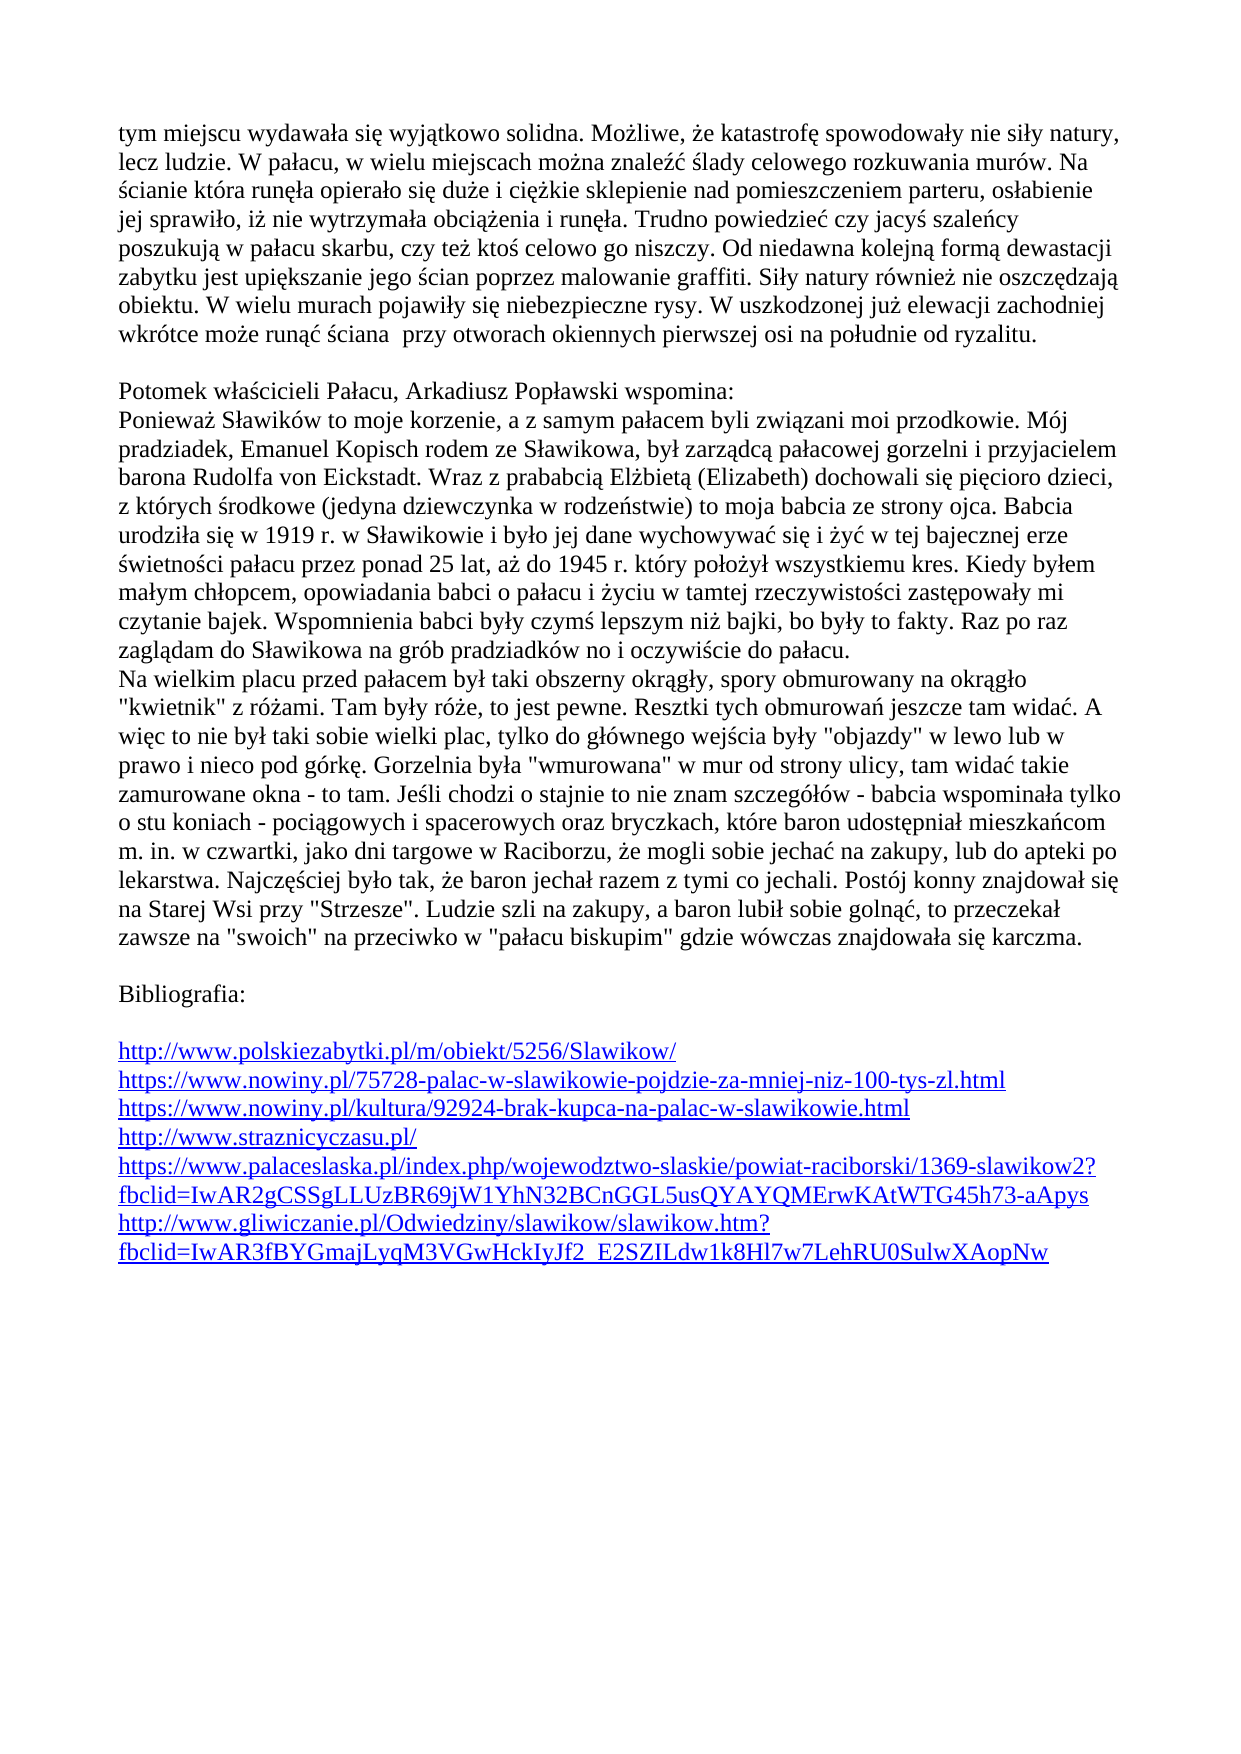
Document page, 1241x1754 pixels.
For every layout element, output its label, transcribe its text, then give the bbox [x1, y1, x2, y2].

text http://www.polskiezabytki.pl/m/obiekt/5256/Slawikow/ [118, 1036, 1122, 1065]
text Ponieważ Sławików to moje korzenie, a z samym pałacem byli związani moi przodkowie. Mój pradziadek, Emanuel Kopisch rodem ze Sławikowa, był zarządcą pałacowej gorzelni i przyjacielem barona Rudolfa von Eickstadt. Wraz z prababcią Elżbietą (Elizabeth) dochowali się pięcioro dzieci, z których środkowe (jedyna dziewczynka w rodzeństwie) to moja babcia ze strony ojca. Babcia urodziła się w 1919 r. w Sławikowie i było jej dane wychowywać się i żyć w tej bajecznej erze świetności pałacu przez ponad 25 lat, aż do 1945 r. który położył wszystkiemu kres. Kiedy byłem małym chłopcem, opowiadania babci o pałacu i życiu w tamtej rzeczywistości zastępowały mi czytanie bajek. Wspomnienia babci były czymś lepszym niż bajki, bo były to fakty. Raz po raz zaglądam do Sławikowa na grób pradziadków no i oczywiście do pałacu. [118, 405, 1122, 664]
text Na wielkim placu przed pałacem był taki obszerny okrągły, spory obmurowany na okrągło "kwietnik" z różami. Tam były róże, to jest pewne. Resztki tych obmurowań jeszcze tam widać. A więc to nie był taki sobie wielki plac, tylko do głównego wejścia były "objazdy" w lewo lub w prawo i nieco pod górkę. Gorzelnia była "wmurowana" w mur od strony ulicy, tam widać takie zamurowane okna - to tam. Jeśli chodzi o stajnie to nie znam szczegółów - babcia wspominała tylko o stu koniach - pociągowych i spacerowych oraz bryczkach, które baron udostępniał mieszkańcom m. in. w czwartki, jako dni targowe w Raciborzu, że mogli sobie jechać na zakupy, lub do apteki po lekarstwa. Najczęściej było tak, że baron jechał razem z tymi co jechali. Postój konny znajdował się na Starej Wsi przy "Strzesze". Ludzie szli na zakupy, a baron lubił sobie golnąć, to przeczekał zawsze na "swoich" na przeciwko w "pałacu biskupim" gdzie wówczas znajdowała się karczma. [118, 664, 1122, 951]
text tym miejscu wydawała się wyjątkowo solidna. Możliwe, że katastrofę spowodowały nie siły natury, lecz ludzie. W pałacu, w wielu miejscach można znaleźć ślady celowego rozkuwania murów. Na ścianie która runęła opierało się duże i ciężkie sklepienie nad pomieszczeniem parteru, osłabienie jej sprawiło, iż nie wytrzymała obciążenia i runęła. Trudno powiedzieć czy jacyś szaleńcy poszukują w pałacu skarbu, czy też ktoś celowo go niszczy. Od niedawna kolejną formą dewastacji zabytku jest upiększanie jego ścian poprzez malowanie graffiti. Siły natury również nie oszczędzają obiektu. W wielu murach pojawiły się niebezpieczne rysy. W uszkodzonej już elewacji zachodniej wkrótce może runąć ściana przy otworach okiennych pierwszej osi na południe od ryzalitu. [118, 118, 1122, 348]
text http://www.straznicyczasu.pl/ [118, 1122, 1122, 1151]
text https://www.palaceslaska.pl/index.php/wojewodztwo-slaskie/powiat-raciborski/1369-slawikow2?fbclid=IwAR2gCSSgLLUzBR69jW1YhN32BCnGGL5usQYAYQMErwKAtWTG45h73-aApys [118, 1151, 1122, 1208]
text http://www.gliwiczanie.pl/Odwiedziny/slawikow/slawikow.htm?fbclid=IwAR3fBYGmajLyqM3VGwHckIyJf2_E2SZILdw1k8Hl7w7LehRU0SulwXAopNw [118, 1208, 1122, 1266]
text https://www.nowiny.pl/75728-palac-w-slawikowie-pojdzie-za-mniej-niz-100-tys-zl.html [118, 1065, 1122, 1093]
text Potomek właścicieli Pałacu, Arkadiusz Popławski wspomina: [118, 376, 1122, 405]
text https://www.nowiny.pl/kultura/92924-brak-kupca-na-palac-w-slawikowie.html [118, 1093, 1122, 1122]
text Bibliografia: [118, 979, 1122, 1008]
